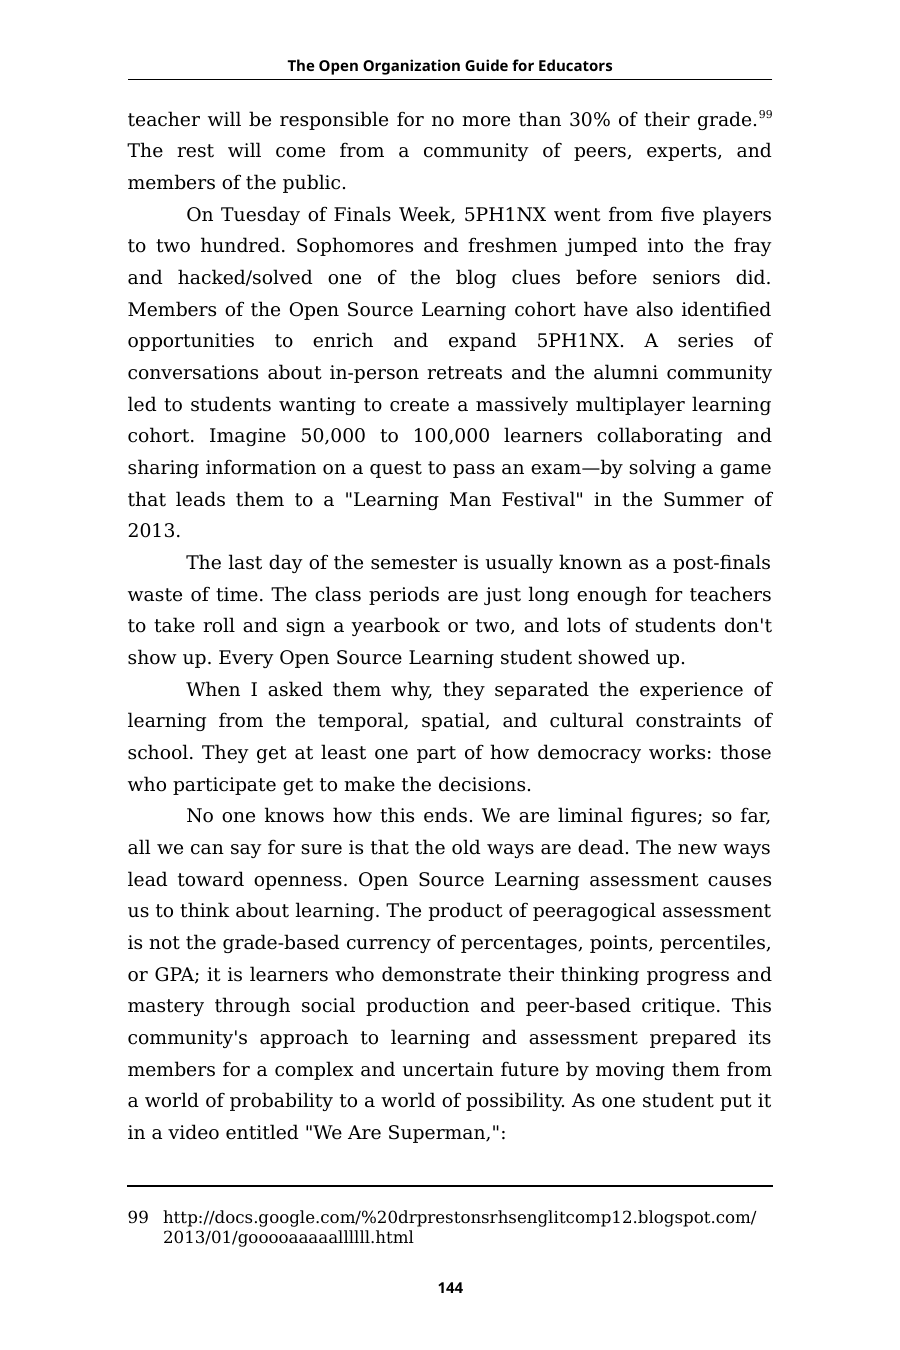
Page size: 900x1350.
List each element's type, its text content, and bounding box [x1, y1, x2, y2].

text teacher will be responsible for no more than 30% of their grade. The rest will come from a community of peers, experts, and members of the public. [127, 109, 772, 194]
text On Tuesday of Finals Week, 5PH1NX went from five players to two hundred. Sophomores and freshmen jumped into the fray and hacked/solved one of the blog clues before seniors did. Members of the Open Source Learning cohort have also identified opportunities to enrich and expand 5PH1NX. A series of conversations about in-person retreats and the alumni community led to students wanting to create a massively multiplayer learning cohort. Imagine 50,000 to 100,000 learners collaborating and sharing information on a quest to pass an exam—by solving a game that leads them to a "Learning Man Festival" in the Summer of 2013. [127, 204, 772, 542]
text http://docs.google.com/%20drprestonsrhsenglitcomp12.blogspot.com/2013/01/gooooaaaaallllll.html [127, 1208, 772, 1247]
text When I asked them why, they separated the experience of learning from the temporal, spatial, and cultural constraints of school. They get at least one part of how democracy works: those who participate get to make the decisions. [127, 679, 772, 796]
text No one knows how this ends. We are liminal figures; so far, all we can say for sure is that the old ways are dead. The new ways lead toward openness. Open Source Learning assessment causes us to think about learning. The product of peeragogical assessment is not the grade-based currency of percentages, points, percentiles, or GPA; it is learners who demonstrate their thinking progress and mastery through social production and peer-based critique. This community's approach to learning and assessment prepared its members for a complex and uncertain future by moving them from a world of probability to a world of possibility. As one student put it in a video entitled "We Are Superman,": [127, 805, 772, 1144]
text The last day of the semester is usually known as a post-finals waste of time. The class periods are just long enough for teachers to take roll and sign a yearbook or two, and lots of students don't show up. Every Open Source Learning student showed up. [127, 552, 772, 669]
